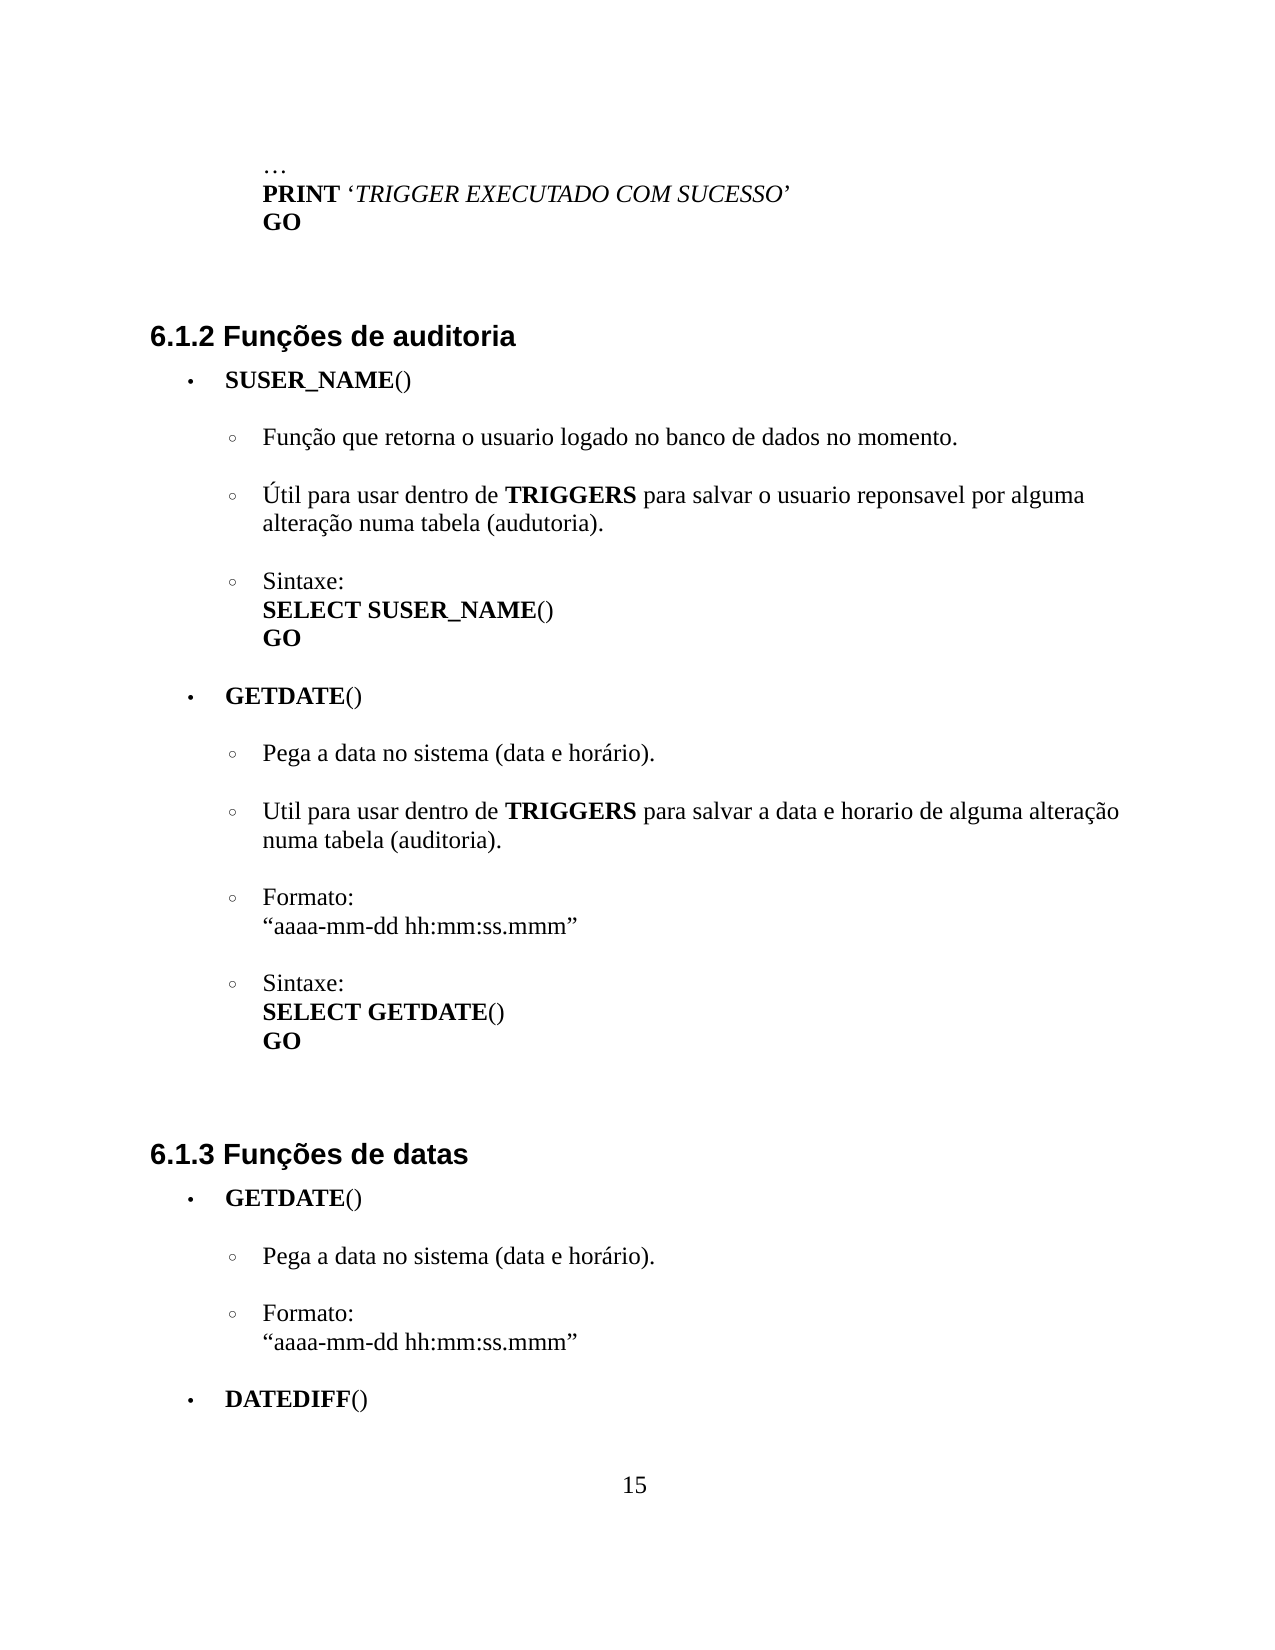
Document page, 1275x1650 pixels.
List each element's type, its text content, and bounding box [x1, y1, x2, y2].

list Função que retorna o usuario logado no banco de dados no momento. [225, 422, 1125, 480]
list Formato: “aaaa-mm-dd hh:mm:ss.mmm” [225, 882, 1125, 968]
list Útil para usar dentro de TRIGGERS para salvar o usuario reponsavel por alguma alteração numa tabela (audutoria). [225, 480, 1125, 566]
list DATEDIFF() [187, 1384, 1125, 1413]
subtitle 6.1.2 Funções de auditoria [150, 319, 1125, 352]
list Util para usar dentro de TRIGGERS para salvar a data e horario de alguma alteração numa tabela (auditoria). [225, 796, 1125, 882]
list Pega a data no sistema (data e horário). [225, 1241, 1125, 1298]
list Pega a data no sistema (data e horário). [225, 738, 1125, 796]
list Formato: “aaaa-mm-dd hh:mm:ss.mmm” [225, 1298, 1125, 1384]
list GETDATE() [187, 681, 1125, 738]
list Sintaxe: SELECT SUSER_NAME() GO [225, 566, 1125, 681]
subtitle 6.1.3 Funções de datas [150, 1137, 1125, 1171]
list SUSER_NAME() [187, 365, 1125, 422]
list GETDATE() [187, 1183, 1125, 1241]
list Sintaxe: SELECT GETDATE() GO [225, 968, 1125, 1083]
list … PRINT ‘TRIGGER EXECUTADO COM SUCESSO’ GO [225, 150, 1125, 265]
